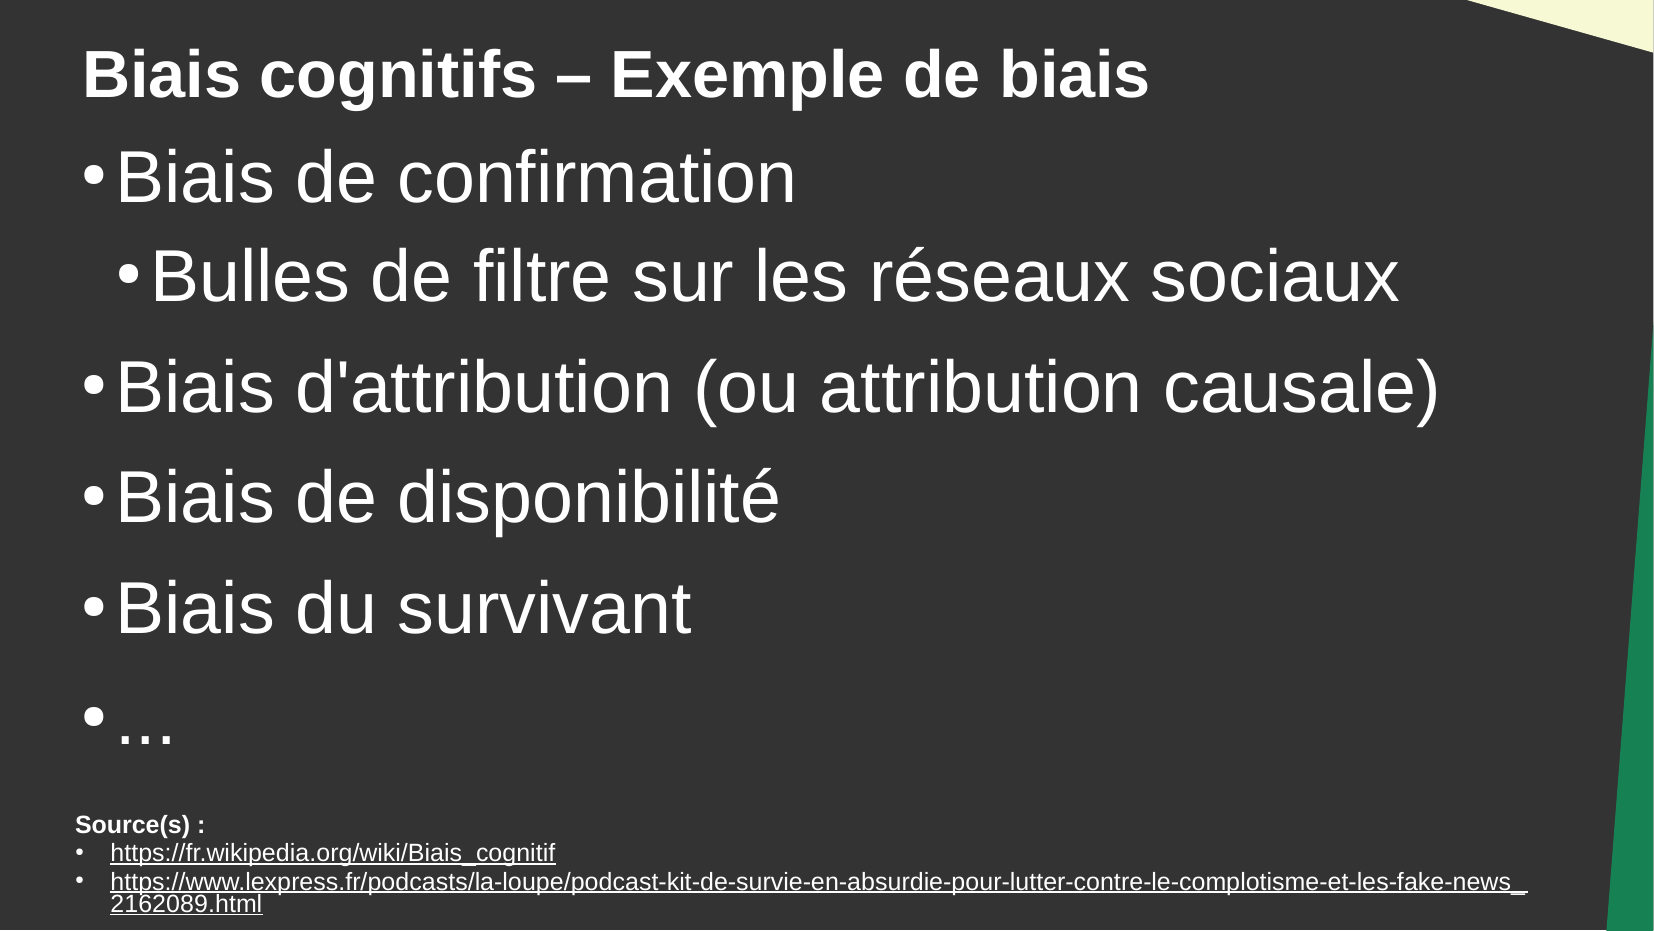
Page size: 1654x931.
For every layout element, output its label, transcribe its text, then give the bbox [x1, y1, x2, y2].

text_box [1466, 0, 1654, 53]
list Biais de confirmation Bulles de filtre sur les réseaux sociaux Biais d'attribution (ou attribution causale) Biais de disponibilité Biais du survivant ... [80, 135, 1560, 762]
text_box Source(s) : https://fr.wikipedia.org/wiki/Biais_cognitif https://www.lexpress.fr/podcasts/la-loupe/podcast-kit-de-survie-en-absurdie-pour-lutter-contre-le-complotisme-et-les-fake-news_2162089.html [60, 803, 1546, 931]
text_box [1606, 315, 1654, 931]
title Biais cognitifs – Exemple de biais [82, 37, 1571, 122]
